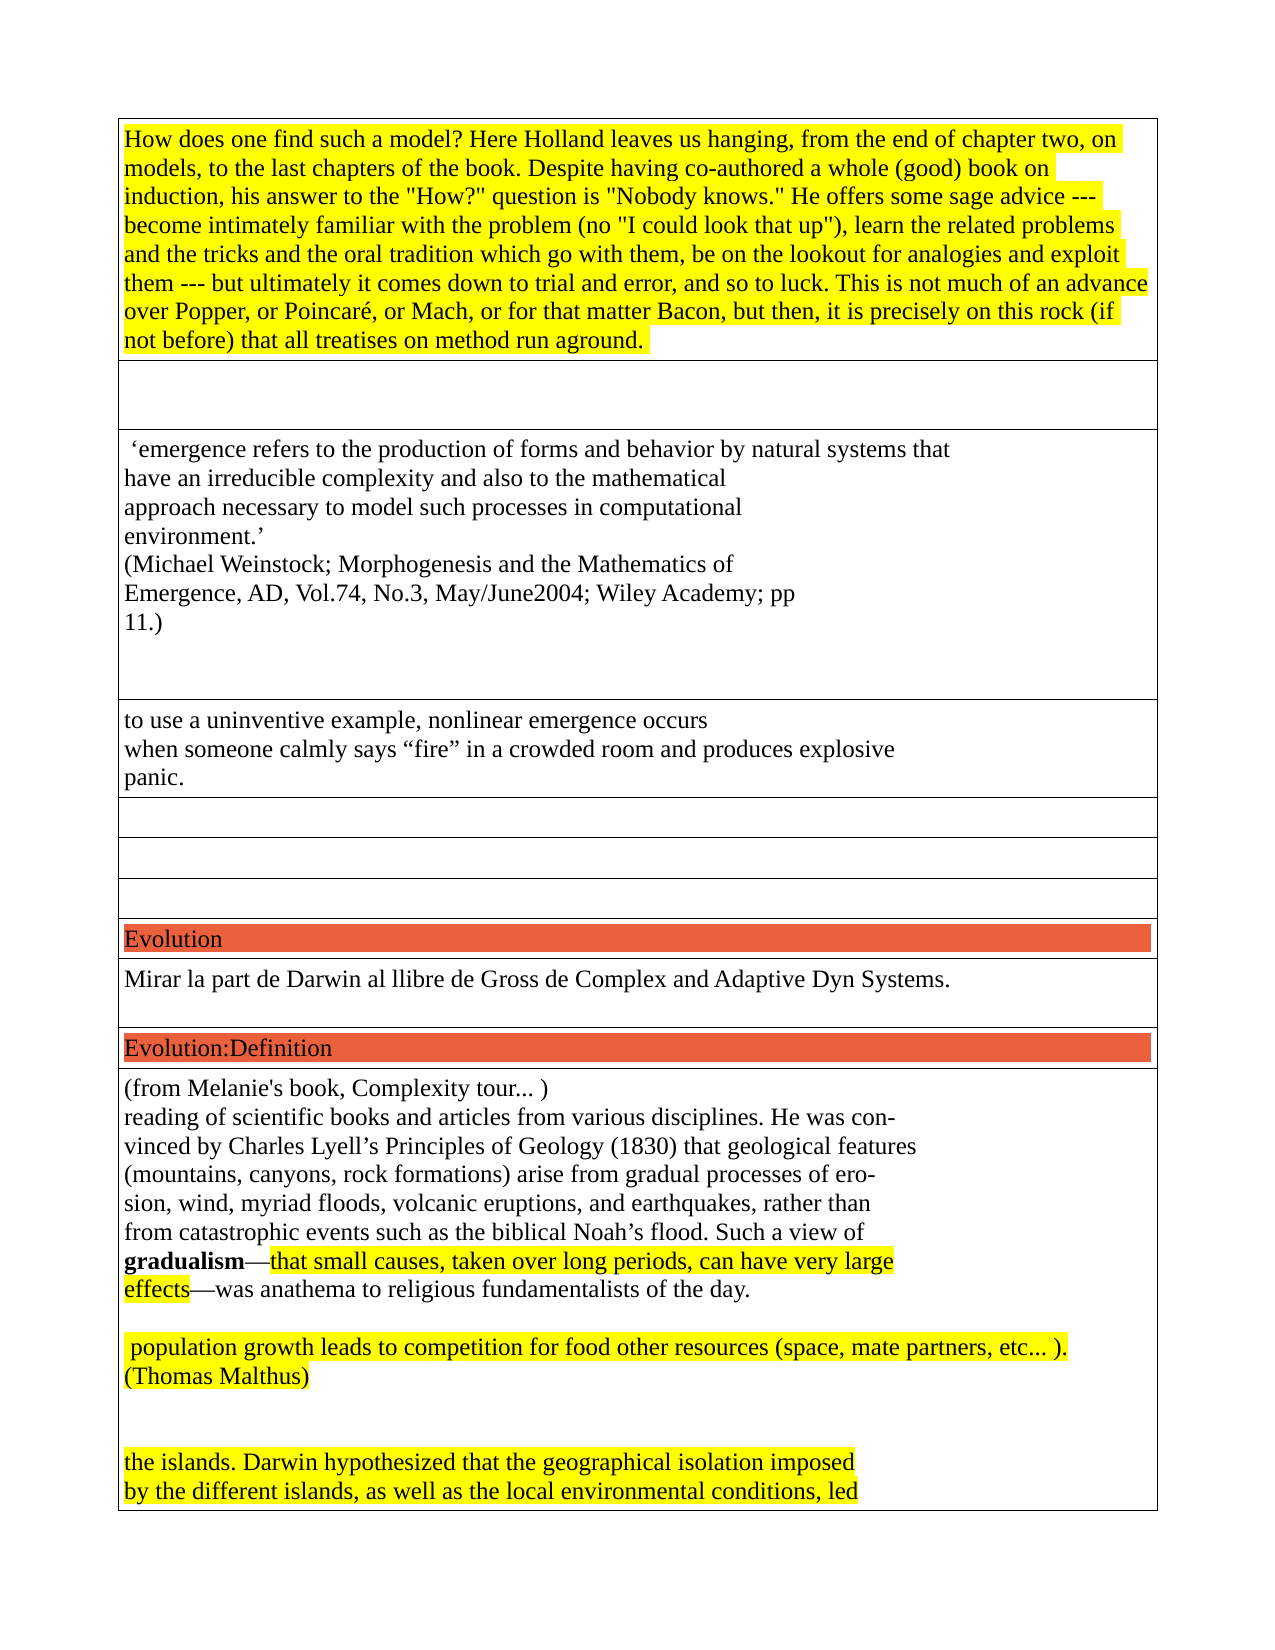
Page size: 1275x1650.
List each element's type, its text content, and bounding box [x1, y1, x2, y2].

table_cell [119, 838, 1157, 877]
table_cell Evolution:Definition [119, 1028, 1157, 1067]
table_cell to use a uninventive example, nonlinear emergence occurs when someone calmly says “fire” in a crowded room and produces explosive panic. [119, 700, 1157, 797]
table_cell ‘emergence refers to the production of forms and behavior by natural systems that have an irreducible complexity and also to the mathematical approach necessary to model such processes in computational environment.’ (Michael Weinstock; Morphogenesis and the Mathematics of Emergence, AD, Vol.74, No.3, May/June2004; Wiley Academy; pp 11.) [119, 430, 1157, 699]
table_cell [119, 361, 1157, 429]
table_cell Evolution [119, 919, 1157, 958]
table_cell Mirar la part de Darwin al llibre de Gross de Complex and Adaptive Dyn Systems. [119, 959, 1157, 1027]
table_cell How does one find such a model? Here Holland leaves us hanging, from the end of chapter two, on models, to the last chapters of the book. Despite having co-authored a whole (good) book on induction, his answer to the "How?" question is "Nobody knows." He offers some sage advice --- become intimately familiar with the problem (no "I could look that up"), learn the related problems and the tricks and the oral tradition which go with them, be on the lookout for analogies and exploit them --- but ultimately it comes down to trial and error, and so to luck. This is not much of an advance over Popper, or Poincaré, or Mach, or for that matter Bacon, but then, it is precisely on this rock (if not before) that all treatises on method run aground. [119, 119, 1157, 360]
table_cell [119, 798, 1157, 837]
table_cell (from Melanie's book, Complexity tour... ) reading of scientific books and articles from various disciplines. He was con- vinced by Charles Lyell’s Principles of Geology (1830) that geological features (mountains, canyons, rock formations) arise from gradual processes of ero- sion, wind, myriad floods, volcanic eruptions, and earthquakes, rather than from catastrophic events such as the biblical Noah’s flood. Such a view of gradualism—that small causes, taken over long periods, can have very large effects—was anathema to religious fundamentalists of the day. population growth leads to competition for food other resources (space, mate partners, etc... ). (Thomas Malthus) the islands. Darwin hypothesized that the geographical isolation imposed by the different islands, as well as the local environmental conditions, led [119, 1069, 1157, 1510]
table_cell [119, 879, 1157, 918]
